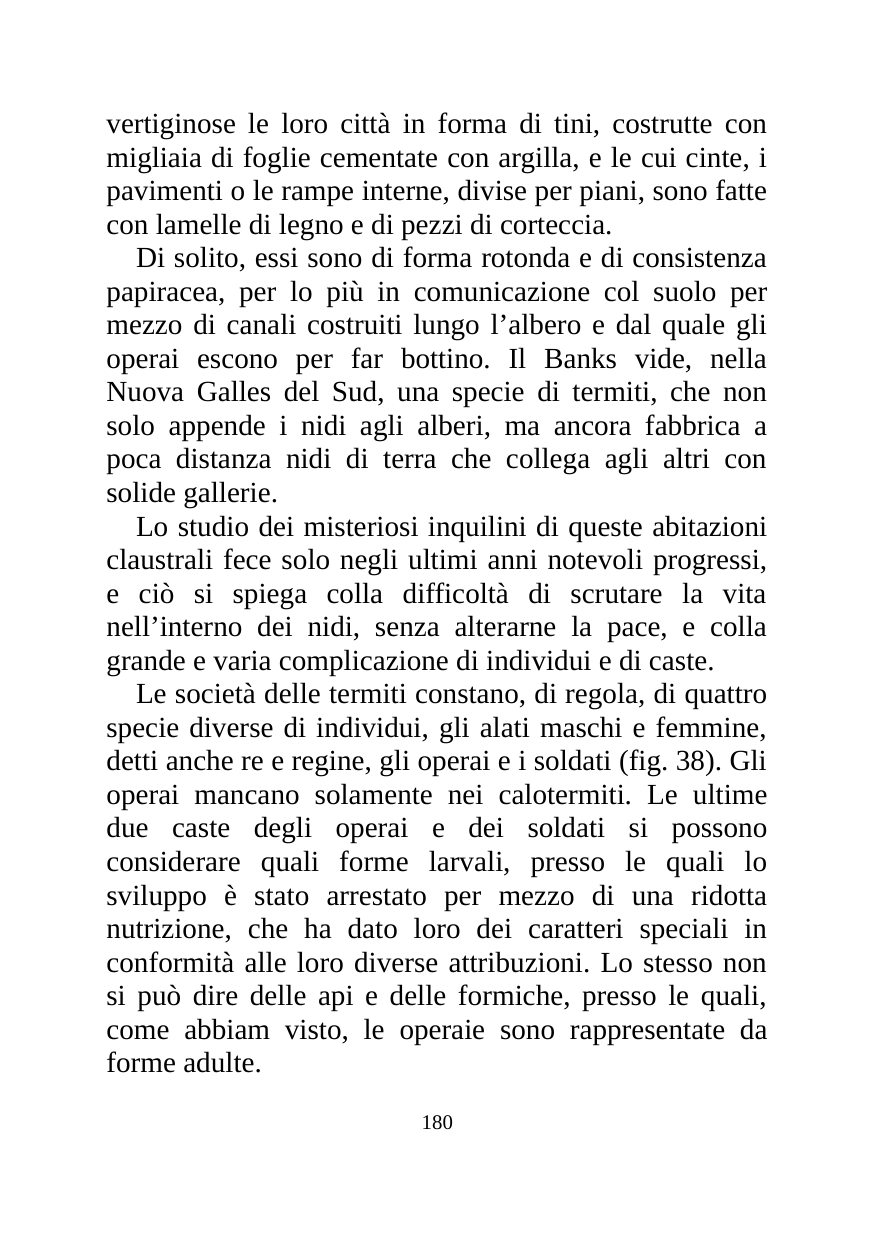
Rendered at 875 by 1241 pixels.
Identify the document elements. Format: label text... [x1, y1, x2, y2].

text vertiginose le loro città in forma di tini, costrutte con migliaia di foglie cementate con argilla, e le cui cinte, i pavimenti o le rampe interne, divise per piani, sono fatte con lamelle di legno e di pezzi di corteccia. [106, 106, 768, 240]
text Lo studio dei misteriosi inquilini di queste abitazioni claustrali fece solo negli ultimi anni notevoli progressi, e ciò si spiega colla difficoltà di scrutare la vita nell’interno dei nidi, senza alterarne la pace, e colla grande e varia complicazione di individui e di caste. [106, 509, 768, 676]
text Le società delle termiti constano, di regola, di quattro specie diverse di individui, gli alati maschi e femmine, detti anche re e regine, gli operai e i soldati (fig. 38). Gli operai mancano solamente nei calotermiti. Le ultime due caste degli operai e dei soldati si possono considerare quali forme larvali, presso le quali lo sviluppo è stato arrestato per mezzo di una ridotta nutrizione, che ha dato loro dei caratteri speciali in conformità alle loro diverse attribuzioni. Lo stesso non si può dire delle api e delle formiche, presso le quali, come abbiam visto, le operaie sono rappresentate da forme adulte. [106, 676, 768, 1079]
text Di solito, essi sono di forma rotonda e di consistenza papiracea, per lo più in comunicazione col suolo per mezzo di canali costruiti lungo l’albero e dal quale gli operai escono per far bottino. Il Banks vide, nella Nuova Galles del Sud, una specie di termiti, che non solo appende i nidi agli alberi, ma ancora fabbrica a poca distanza nidi di terra che collega agli altri con solide gallerie. [106, 240, 768, 509]
